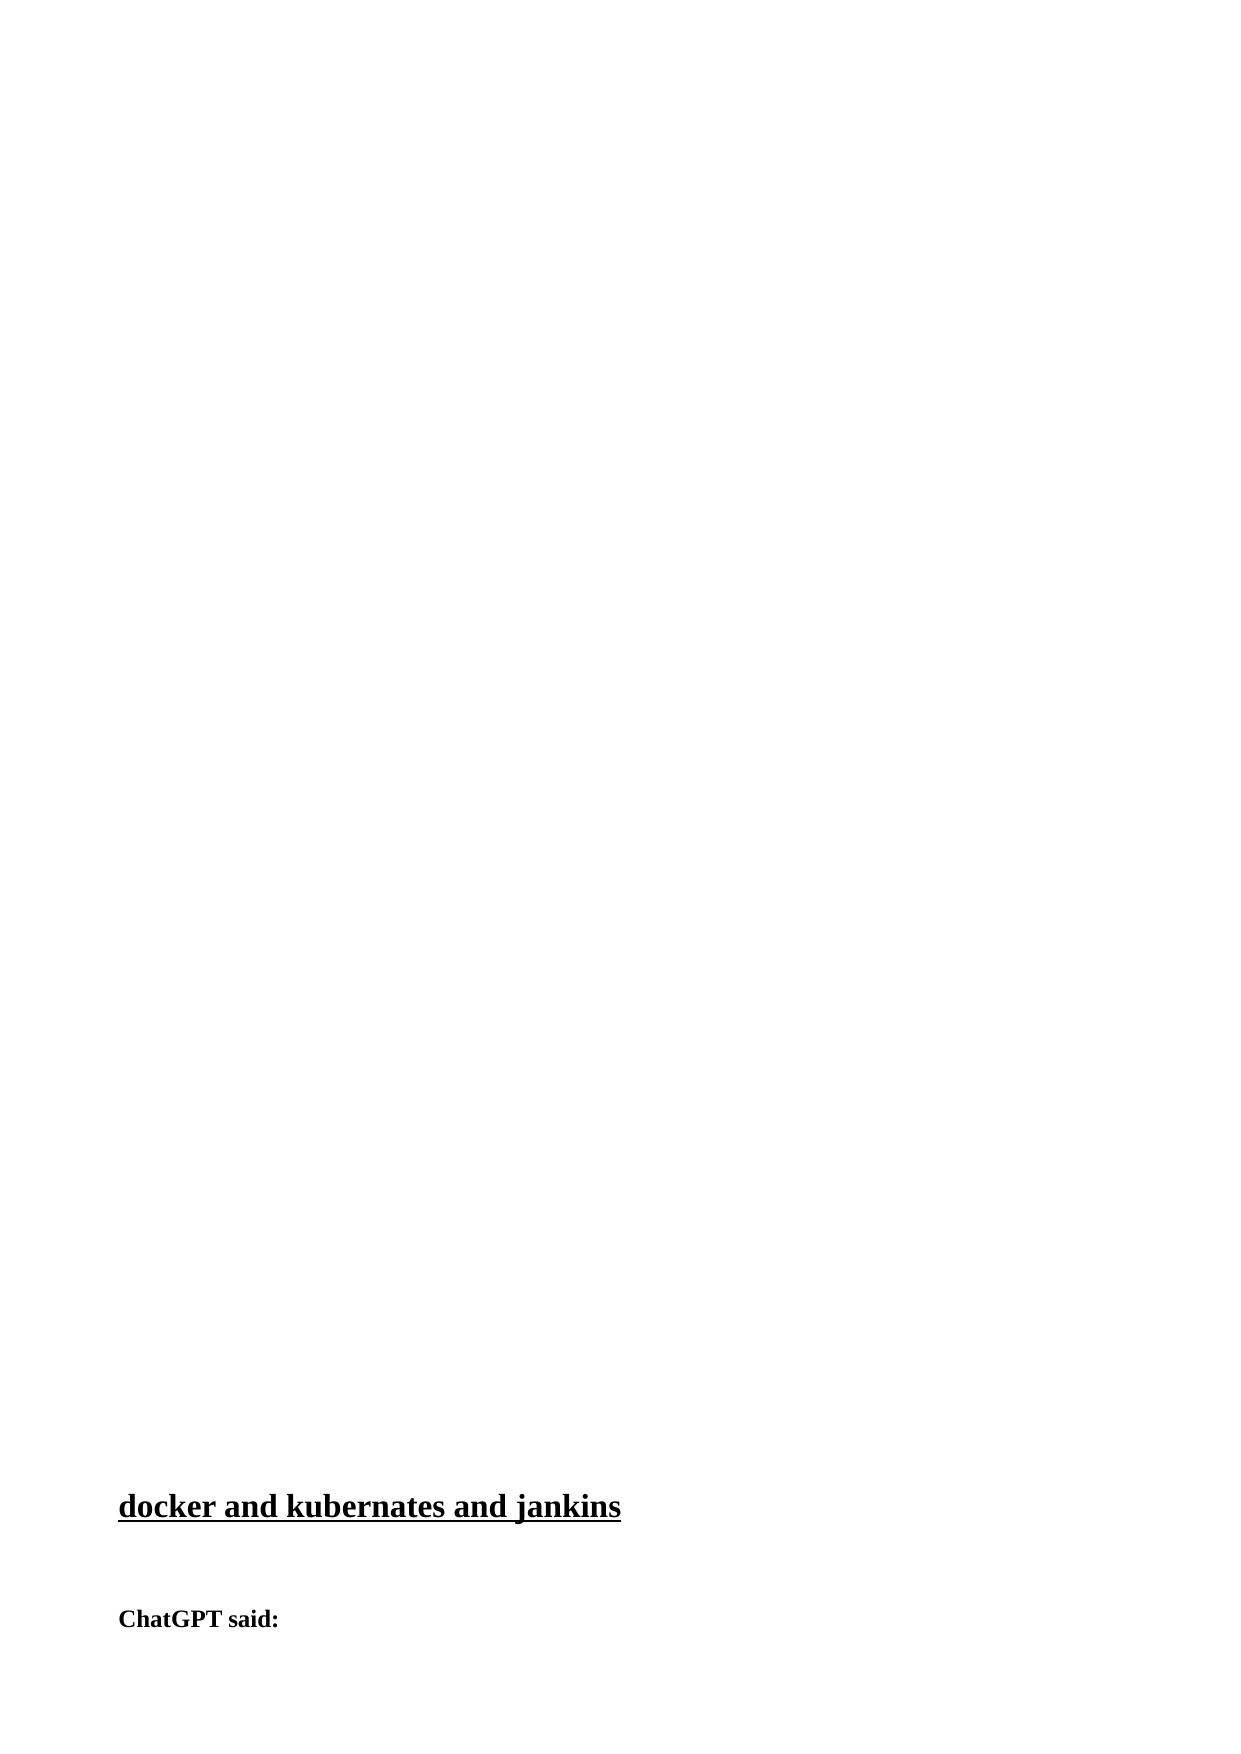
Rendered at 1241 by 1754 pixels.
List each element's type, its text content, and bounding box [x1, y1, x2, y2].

text docker and kubernates and jankins [118, 1487, 1122, 1525]
text ChatGPT said: [118, 1604, 1122, 1633]
